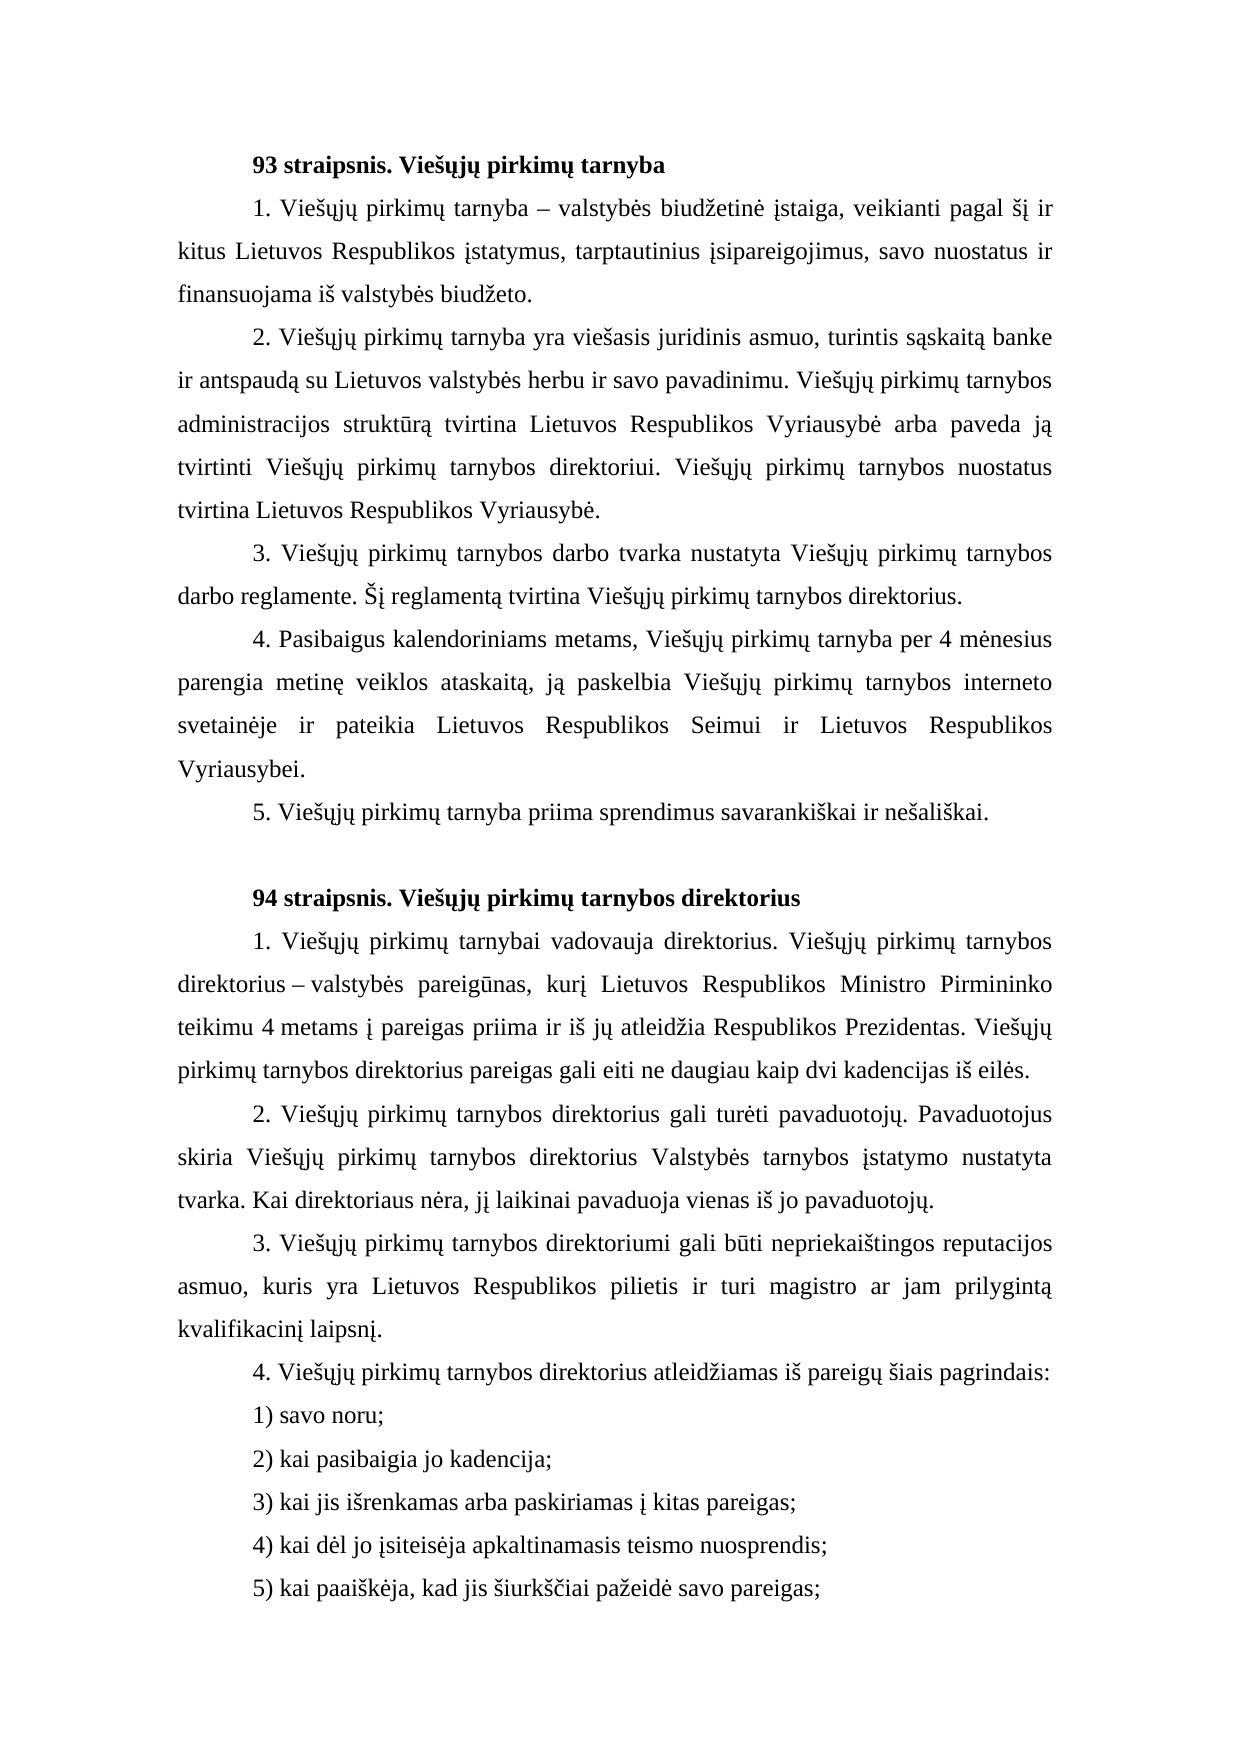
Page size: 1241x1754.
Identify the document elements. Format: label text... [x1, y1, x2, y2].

text 1. Viešųjų pirkimų tarnyba – valstybės biudžetinė įstaiga, veikianti pagal šį ir kitus Lietuvos Respublikos įstatymus, tarptautinius įsipareigojimus, savo nuostatus ir finansuojama iš valstybės biudžeto. [177, 193, 1053, 308]
text 4. Viešųjų pirkimų tarnybos direktorius atleidžiamas iš pareigų šiais pagrindais: [177, 1357, 1053, 1386]
text 5) kai paaiškėja, kad jis šiurkščiai pažeidė savo pareigas; [177, 1573, 1053, 1602]
text 5. Viešųjų pirkimų tarnyba priima sprendimus savarankiškai ir nešališkai. [177, 797, 1053, 826]
text 2. Viešųjų pirkimų tarnybos direktorius gali turėti pavaduotojų. Pavaduotojus skiria Viešųjų pirkimų tarnybos direktorius Valstybės tarnybos įstatymo nustatyta tvarka. Kai direktoriaus nėra, jį laikinai pavaduoja vienas iš jo pavaduotojų. [177, 1099, 1053, 1214]
text 2) kai pasibaigia jo kadencija; [177, 1444, 1053, 1472]
text 4) kai dėl jo įsiteisėja apkaltinamasis teismo nuosprendis; [177, 1530, 1053, 1559]
text 3. Viešųjų pirkimų tarnybos direktoriumi gali būti nepriekaištingos reputacijos asmuo, kuris yra Lietuvos Respublikos pilietis ir turi magistro ar jam prilygintą kvalifikacinį laipsnį. [177, 1228, 1053, 1343]
text 2. Viešųjų pirkimų tarnyba yra viešasis juridinis asmuo, turintis sąskaitą banke ir antspaudą su Lietuvos valstybės herbu ir savo pavadinimu. Viešųjų pirkimų tarnybos administracijos struktūrą tvirtina Lietuvos Respublikos Vyriausybė arba paveda ją tvirtinti Viešųjų pirkimų tarnybos direktoriui. Viešųjų pirkimų tarnybos nuostatus tvirtina Lietuvos Respublikos Vyriausybė. [177, 322, 1053, 524]
text 1) savo noru; [177, 1401, 1053, 1429]
text 93 straipsnis. Viešųjų pirkimų tarnyba [177, 150, 1053, 179]
text 1. Viešųjų pirkimų tarnybai vadovauja direktorius. Viešųjų pirkimų tarnybos direktorius – valstybės pareigūnas, kurį Lietuvos Respublikos Ministro Pirmininko teikimu 4 metams į pareigas priima ir iš jų atleidžia Respublikos Prezidentas. Viešųjų pirkimų tarnybos direktorius pareigas gali eiti ne daugiau kaip dvi kadencijas iš eilės. [177, 926, 1053, 1084]
text 3) kai jis išrenkamas arba paskiriamas į kitas pareigas; [177, 1487, 1053, 1516]
text 94 straipsnis. Viešųjų pirkimų tarnybos direktorius [177, 883, 1053, 912]
text 4. Pasibaigus kalendoriniams metams, Viešųjų pirkimų tarnyba per 4 mėnesius parengia metinę veiklos ataskaitą, ją paskelbia Viešųjų pirkimų tarnybos interneto svetainėje ir pateikia Lietuvos Respublikos Seimui ir Lietuvos Respublikos Vyriausybei. [177, 624, 1053, 782]
text 3. Viešųjų pirkimų tarnybos darbo tvarka nustatyta Viešųjų pirkimų tarnybos darbo reglamente. Šį reglamentą tvirtina Viešųjų pirkimų tarnybos direktorius. [177, 538, 1053, 610]
